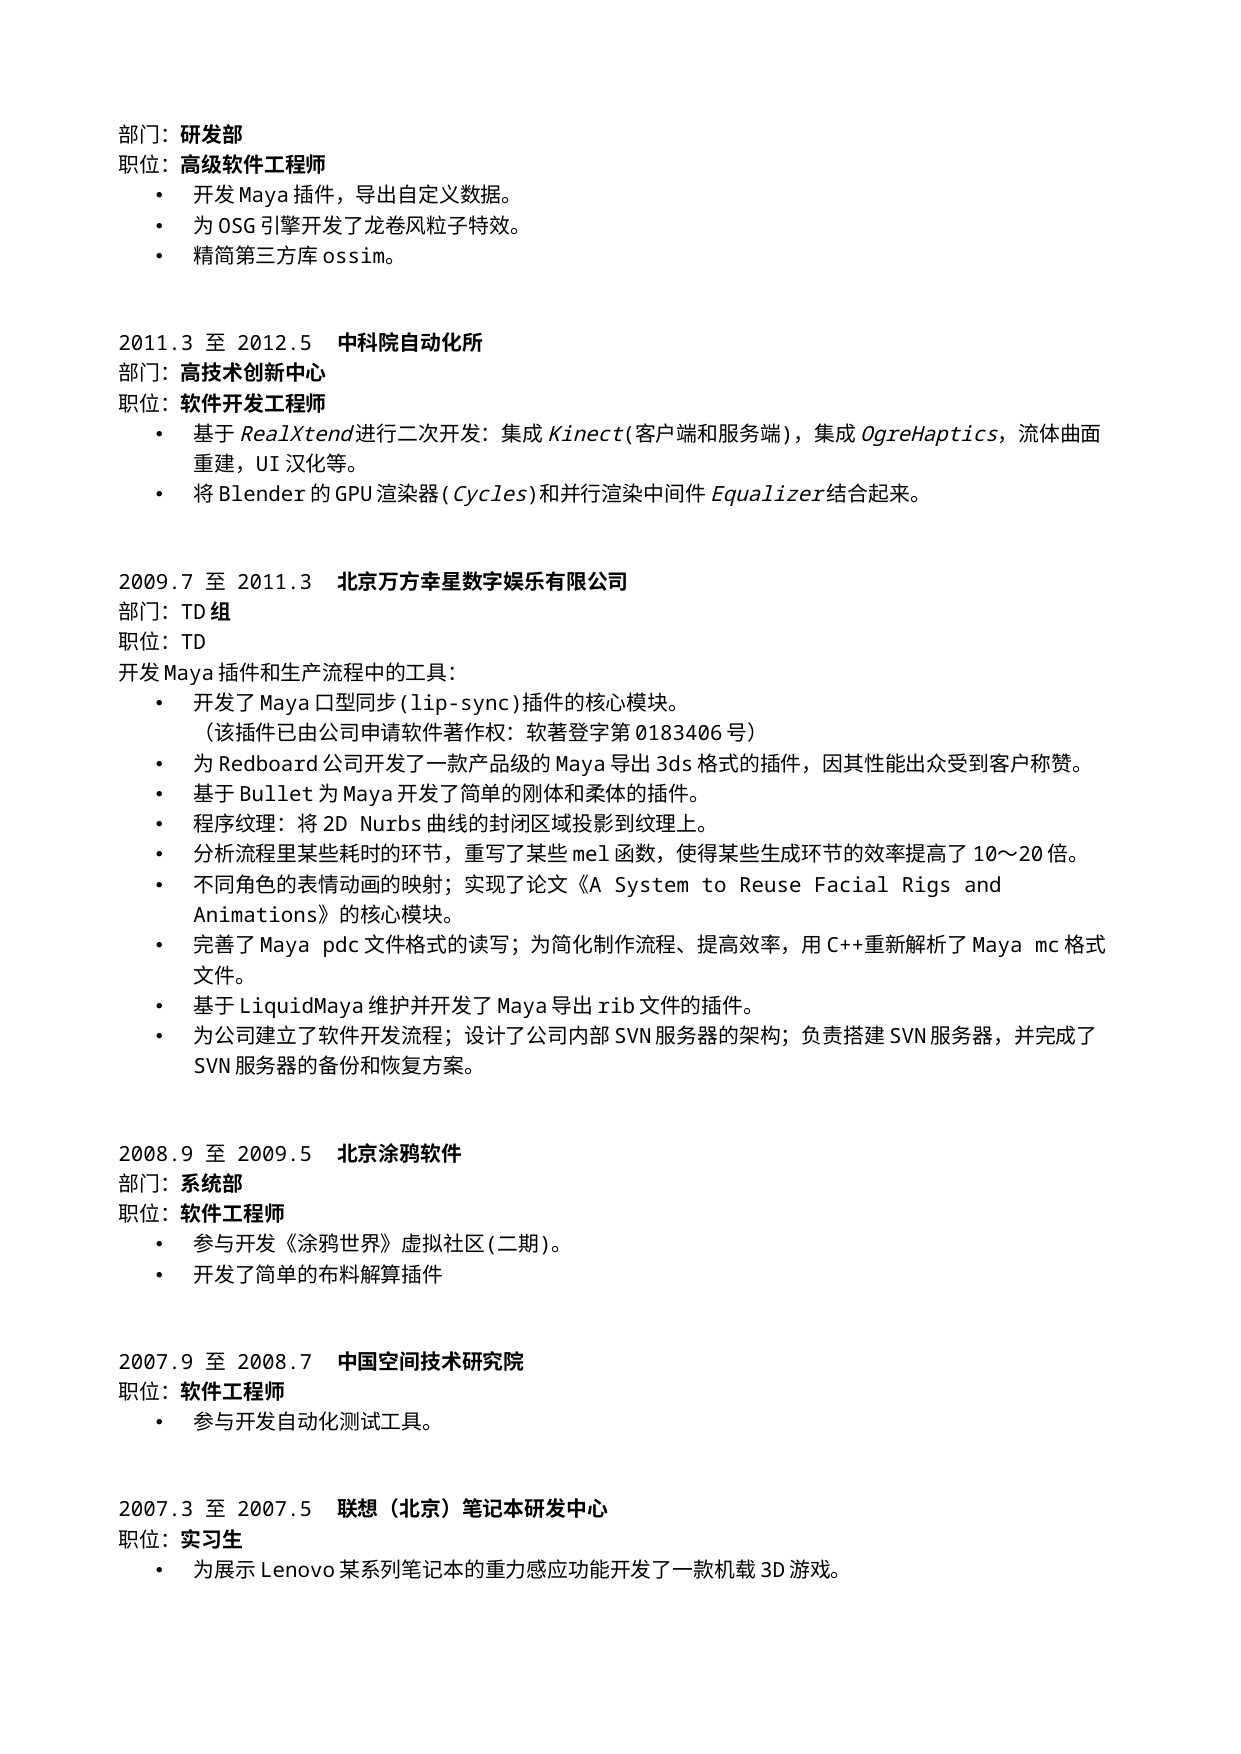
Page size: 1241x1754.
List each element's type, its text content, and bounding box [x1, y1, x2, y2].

text 2011.3 至 2012.5 中科院自动化所 [118, 326, 1122, 357]
text 职位：TD [118, 626, 1122, 656]
list 基于Bullet为Maya开发了简单的刚体和柔体的插件。 [156, 777, 1122, 807]
text 部门：系统部 [118, 1167, 1122, 1197]
text 职位：软件开发工程师 [118, 387, 1122, 417]
list 基于RealXtend进行二次开发：集成Kinect(客户端和服务端)，集成OgreHaptics，流体曲面重建，UI汉化等。 [156, 417, 1122, 478]
text 职位：软件工程师 [118, 1375, 1122, 1406]
list 精简第三方库ossim。 [156, 239, 1122, 269]
list 将Blender的GPU渲染器(Cycles)和并行渲染中间件Equalizer结合起来。 [156, 478, 1122, 508]
list 为展示Lenovo某系列笔记本的重力感应功能开发了一款机载3D游戏。 [156, 1553, 1122, 1583]
text 职位：高级软件工程师 [118, 148, 1122, 178]
list 为Redboard公司开发了一款产品级的Maya导出3ds格式的插件，因其性能出众受到客户称赞。 [156, 747, 1122, 777]
list 参与开发《涂鸦世界》虚拟社区(二期)。 [156, 1228, 1122, 1258]
list 分析流程里某些耗时的环节，重写了某些mel函数，使得某些生成环节的效率提高了10～20倍。 [156, 838, 1122, 868]
list （该插件已由公司申请软件著作权：软著登字第0183406号） [156, 716, 1122, 747]
text 2009.7 至 2011.3 北京万方幸星数字娱乐有限公司 [118, 565, 1122, 595]
list 开发Maya插件，导出自定义数据。 [156, 178, 1122, 209]
text 部门：TD组 [118, 595, 1122, 626]
text 部门：高技术创新中心 [118, 357, 1122, 387]
text 2008.9 至 2009.5 北京涂鸦软件 [118, 1137, 1122, 1167]
list 基于LiquidMaya维护并开发了Maya导出rib文件的插件。 [156, 989, 1122, 1019]
text 2007.9 至 2008.7 中国空间技术研究院 [118, 1345, 1122, 1375]
text 部门：研发部 [118, 118, 1122, 148]
text 职位：软件工程师 [118, 1197, 1122, 1228]
list 为公司建立了软件开发流程；设计了公司内部SVN服务器的架构；负责搭建SVN服务器，并完成了SVN服务器的备份和恢复方案。 [156, 1019, 1122, 1080]
list 开发了简单的布料解算插件 [156, 1258, 1122, 1288]
text 职位：实习生 [118, 1523, 1122, 1553]
list 开发了Maya口型同步(lip-sync)插件的核心模块。 [156, 686, 1122, 716]
text 2007.3 至 2007.5 联想（北京）笔记本研发中心 [118, 1493, 1122, 1523]
list 不同角色的表情动画的映射；实现了论文《A System to Reuse Facial Rigs and Animations》的核心模块。 [156, 868, 1122, 929]
text 开发Maya插件和生产流程中的工具： [118, 656, 1122, 686]
list 程序纹理：将2D Nurbs曲线的封闭区域投影到纹理上。 [156, 807, 1122, 838]
list 参与开发自动化测试工具。 [156, 1406, 1122, 1436]
list 完善了Maya pdc文件格式的读写；为简化制作流程、提高效率，用C++重新解析了Maya mc格式文件。 [156, 929, 1122, 989]
list 为OSG引擎开发了龙卷风粒子特效。 [156, 209, 1122, 239]
